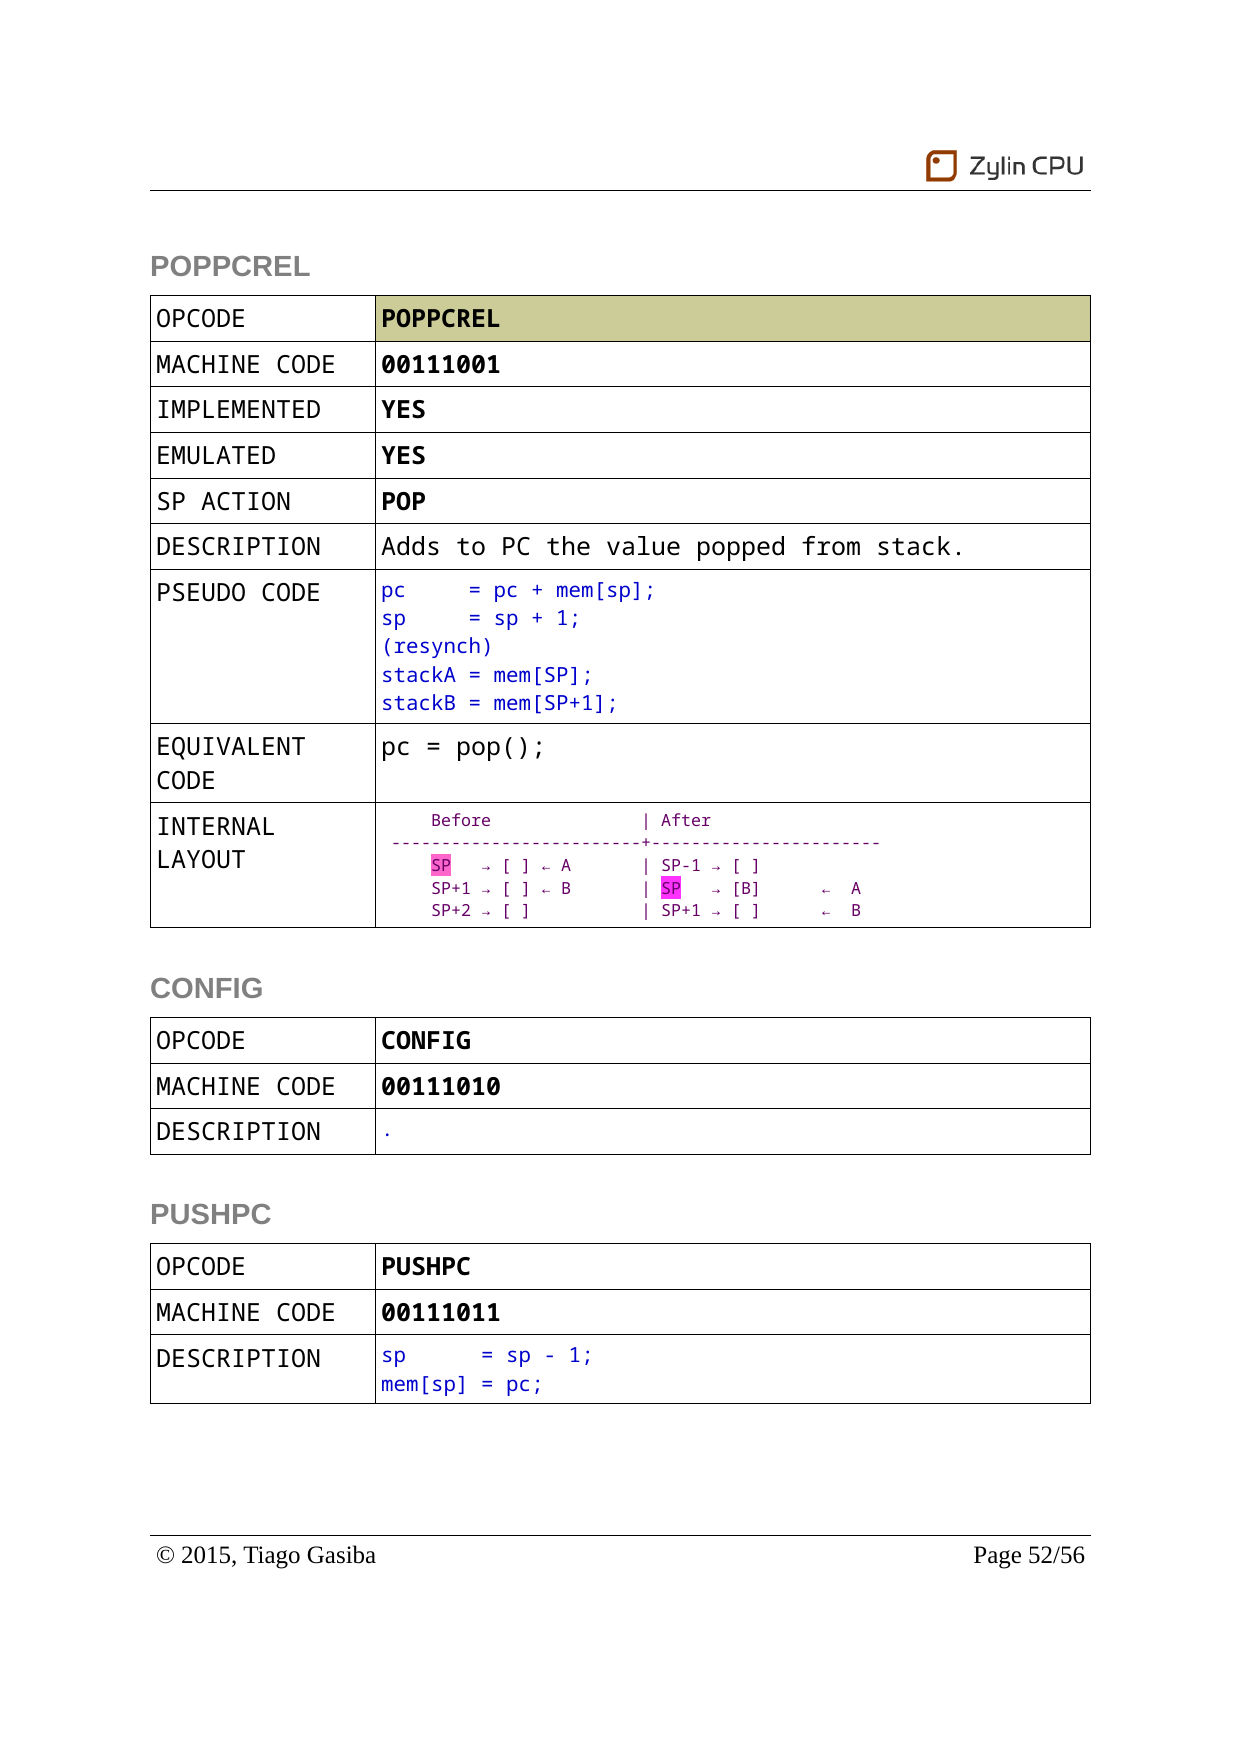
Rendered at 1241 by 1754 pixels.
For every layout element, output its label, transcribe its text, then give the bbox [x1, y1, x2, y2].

table_header CONFIG [376, 1018, 1090, 1063]
table_cell YES [376, 387, 1090, 432]
subtitle CONFIG [150, 971, 1091, 1004]
table_cell POP [376, 479, 1090, 523]
table_cell DESCRIPTION [151, 1335, 375, 1403]
table_cell sp = sp - 1; mem[sp] = pc; [376, 1335, 1090, 1403]
table_cell 00111010 [376, 1064, 1090, 1108]
table_cell pc = pc + mem[sp]; sp = sp + 1; (resynch) stackA = mem[SP]; stackB = mem[SP+1]; [376, 570, 1090, 723]
table_cell PSEUDO CODE [151, 570, 375, 723]
table_header OPCODE [151, 296, 375, 341]
subtitle PUSHPC [150, 1197, 1091, 1231]
table_header POPPCREL [376, 296, 1090, 341]
table_cell INTERNAL LAYOUT [151, 803, 375, 927]
table_cell Before | After -------------------------+----------------------- SP → [ ] ← A | SP-1 → [ ] SP+1 → [ ] ← B | SP → [B] ← A SP+2 → [ ] | SP+1 → [ ] ← B [376, 803, 1090, 927]
table_cell EMULATED [151, 433, 375, 478]
table_cell YES [376, 433, 1090, 478]
table_cell pc = pop(); [376, 724, 1090, 802]
table_cell 00111011 [376, 1290, 1090, 1334]
table_cell . [376, 1109, 1090, 1154]
table_cell EQUIVALENT CODE [151, 724, 375, 802]
table_header OPCODE [151, 1018, 375, 1063]
table_cell DESCRIPTION [151, 524, 375, 569]
table_header OPCODE [151, 1244, 375, 1289]
table_cell DESCRIPTION [151, 1109, 375, 1154]
table_cell SP ACTION [151, 479, 375, 523]
table_cell IMPLEMENTED [151, 387, 375, 432]
table_header PUSHPC [376, 1244, 1090, 1289]
table_cell MACHINE CODE [151, 1064, 375, 1108]
picture [922, 148, 1151, 185]
table_cell Adds to PC the value popped from stack. [376, 524, 1090, 569]
subtitle POPPCREL [150, 249, 1091, 283]
table_cell MACHINE CODE [151, 1290, 375, 1334]
table_cell MACHINE CODE [151, 342, 375, 386]
table_cell 00111001 [376, 342, 1090, 386]
